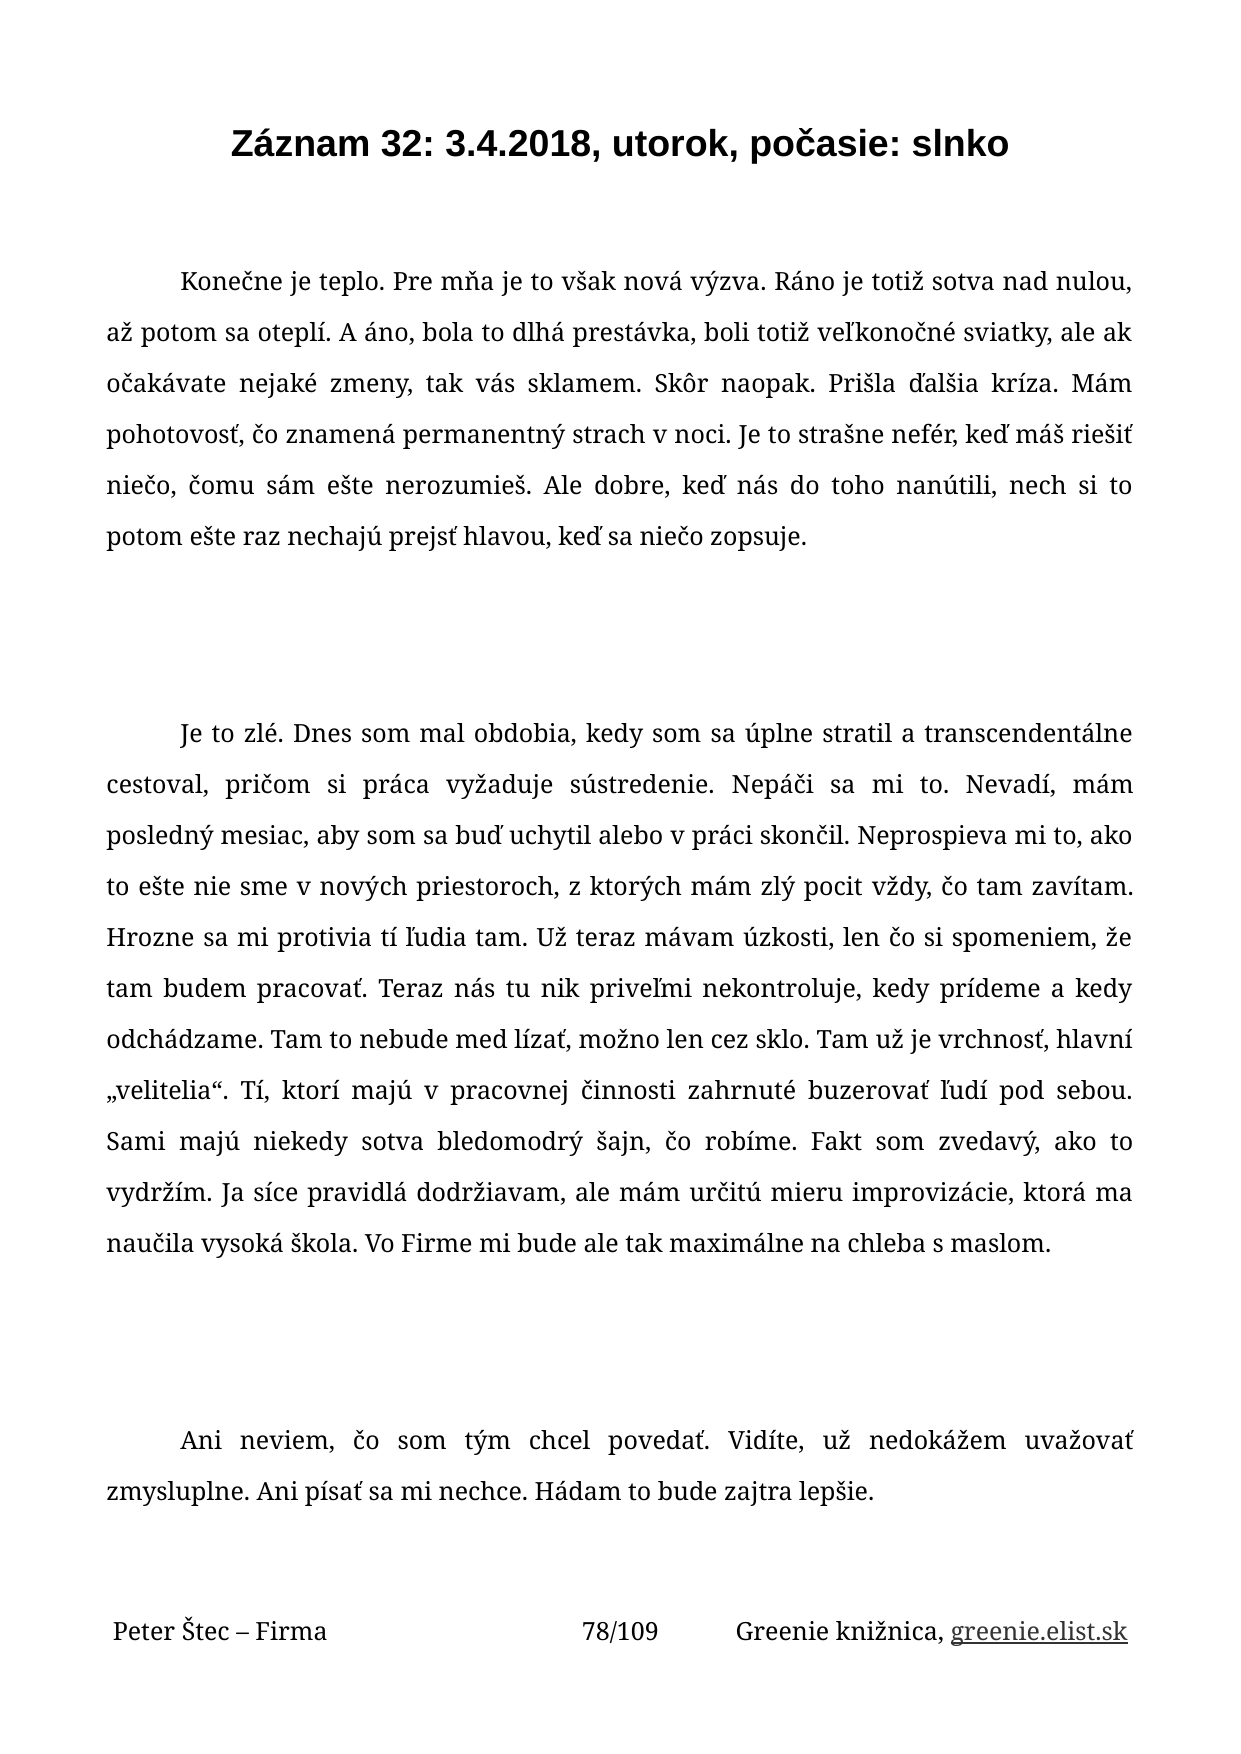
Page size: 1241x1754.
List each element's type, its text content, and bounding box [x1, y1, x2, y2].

subtitle Záznam 32: 3.4.2018, utorok, počasie: slnko [106, 121, 1134, 164]
text Je to zlé. Dnes som mal obdobia, kedy som sa úplne stratil a transcendentálne cestoval, pričom si práca vyžaduje sústredenie. Nepáči sa mi to. Nevadí, mám posledný mesiac, aby som sa buď uchytil alebo v práci skončil. Neprospieva mi to, ako to ešte nie sme v nových priestoroch, z ktorých mám zlý pocit vždy, čo tam zavítam. Hrozne sa mi protivia tí ľudia tam. Už teraz mávam úzkosti, len čo si spomeniem, že tam budem pracovať. Teraz nás tu nik priveľmi nekontroluje, kedy prídeme a kedy odchádzame. Tam to nebude med lízať, možno len cez sklo. Tam už je vrchnosť, hlavní „velitelia“. Tí, ktorí majú v pracovnej činnosti zahrnuté buzerovať ľudí pod sebou. Sami majú niekedy sotva bledomodrý šajn, čo robíme. Fakt som zvedavý, ako to vydržím. Ja síce pravidlá dodržiavam, ale mám určitú mieru improvizácie, ktorá ma naučila vysoká škola. Vo Firme mi bude ale tak maximálne na chleba s maslom. [106, 716, 1134, 1260]
text Ani neviem, čo som tým chcel povedať. Vidíte, už nedokážem uvažovať zmysluplne. Ani písať sa mi nechce. Hádam to bude zajtra lepšie. [106, 1423, 1134, 1508]
text Konečne je teplo. Pre mňa je to však nová výzva. Ráno je totiž sotva nad nulou, až potom sa oteplí. A áno, bola to dlhá prestávka, boli totiž veľkonočné sviatky, ale ak očakávate nejaké zmeny, tak vás sklamem. Skôr naopak. Prišla ďalšia kríza. Mám pohotovosť, čo znamená permanentný strach v noci. Je to strašne nefér, keď máš riešiť niečo, čomu sám ešte nerozumieš. Ale dobre, keď nás do toho nanútili, nech si to potom ešte raz nechajú prejsť hlavou, keď sa niečo zopsuje. [106, 264, 1134, 553]
